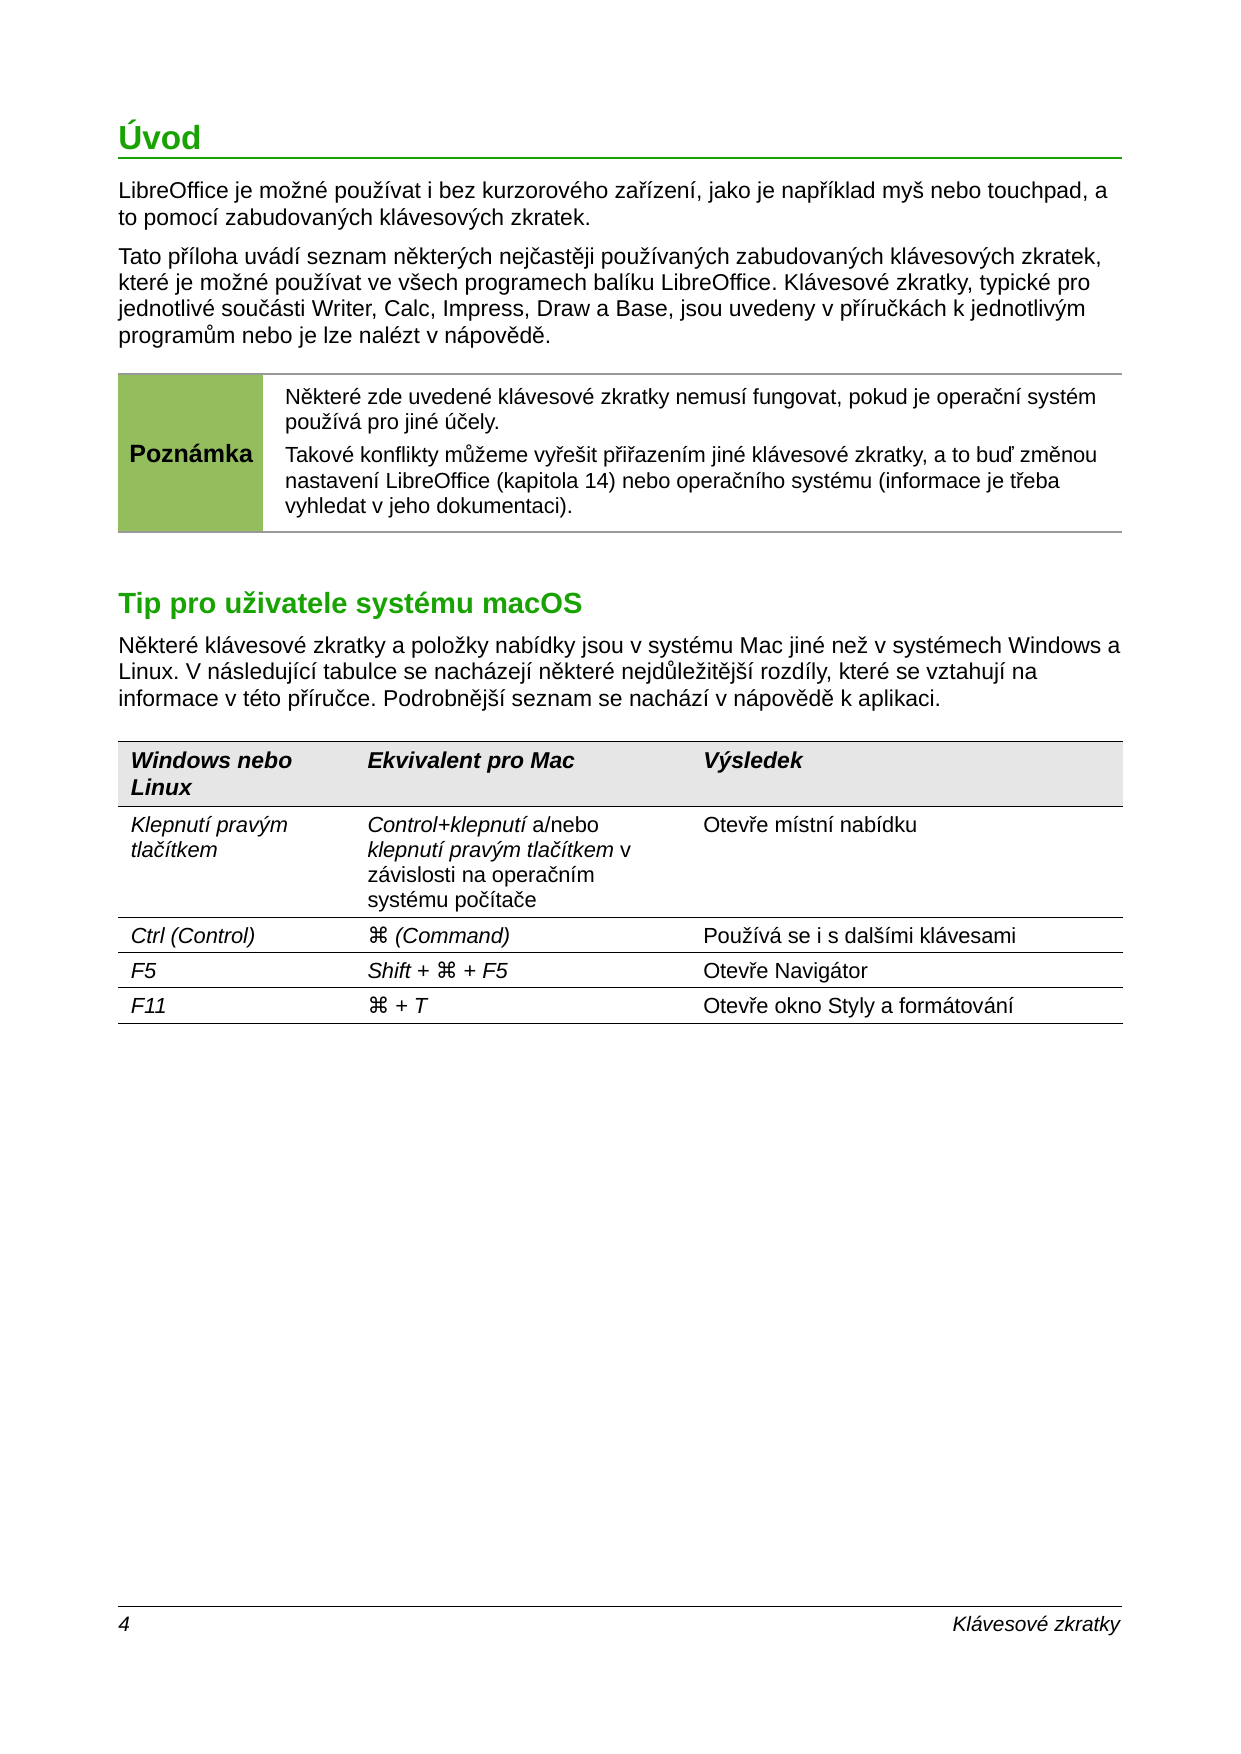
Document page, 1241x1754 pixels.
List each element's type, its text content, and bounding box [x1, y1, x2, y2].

table_header Windows nebo Linux [118, 742, 355, 806]
subtitle Úvod [118, 118, 1122, 157]
text LibreOffice je možné používat i bez kurzorového zařízení, jako je například myš nebo touchpad, a to pomocí zabudovaných klávesových zkratek. [118, 177, 1122, 230]
table_cell Otevře okno Styly a formátování [691, 988, 1123, 1022]
table_cell Ctrl (Control) [118, 918, 355, 952]
subtitle Tip pro uživatele systému macOS [118, 586, 1122, 619]
table_cell ⌘ + T [355, 988, 691, 1022]
text Některé klávesové zkratky a položky nabídky jsou v systému Mac jiné než v systémech Windows a Linux. V následující tabulce se nacházejí některé nejdůležitější rozdíly, které se vztahují na informace v této příručce. Podrobnější seznam se nachází v nápovědě k aplikaci. [118, 632, 1122, 711]
table_header Výsledek [691, 742, 1123, 806]
table_cell Control+klepnutí a/nebo klepnutí pravým tlačítkem v závislosti na operačním systému počítače [355, 807, 691, 917]
table_header Ekvivalent pro Mac [355, 742, 691, 806]
table_header Poznámka [118, 375, 263, 531]
table_cell Klepnutí pravým tlačítkem [118, 807, 355, 917]
table_cell F5 [118, 953, 355, 987]
text Tato příloha uvádí seznam některých nejčastěji používaných zabudovaných klávesových zkratek, které je možné používat ve všech programech balíku LibreOffice. Klávesové zkratky, typické pro jednotlivé součásti Writer, Calc, Impress, Draw a Base, jsou uvedeny v příručkách k jednotlivým programům nebo je lze nalézt v nápovědě. [118, 243, 1122, 348]
table_cell ⌘ (Command) [355, 918, 691, 952]
table_header Některé zde uvedené klávesové zkratky nemusí fungovat, pokud je operační systém používá pro jiné účely. Takové konflikty můžeme vyřešit přiřazením jiné klávesové zkratky, a to buď změnou nastavení LibreOffice (kapitola 14) nebo operačního systému (informace je třeba vyhledat v jeho dokumentaci). [264, 375, 1122, 531]
table_cell Otevře místní nabídku [691, 807, 1123, 917]
table_cell F11 [118, 988, 355, 1022]
table_cell Shift + ⌘ + F5 [355, 953, 691, 987]
table_cell Používá se i s dalšími klávesami [691, 918, 1123, 952]
table_cell Otevře Navigátor [691, 953, 1123, 987]
